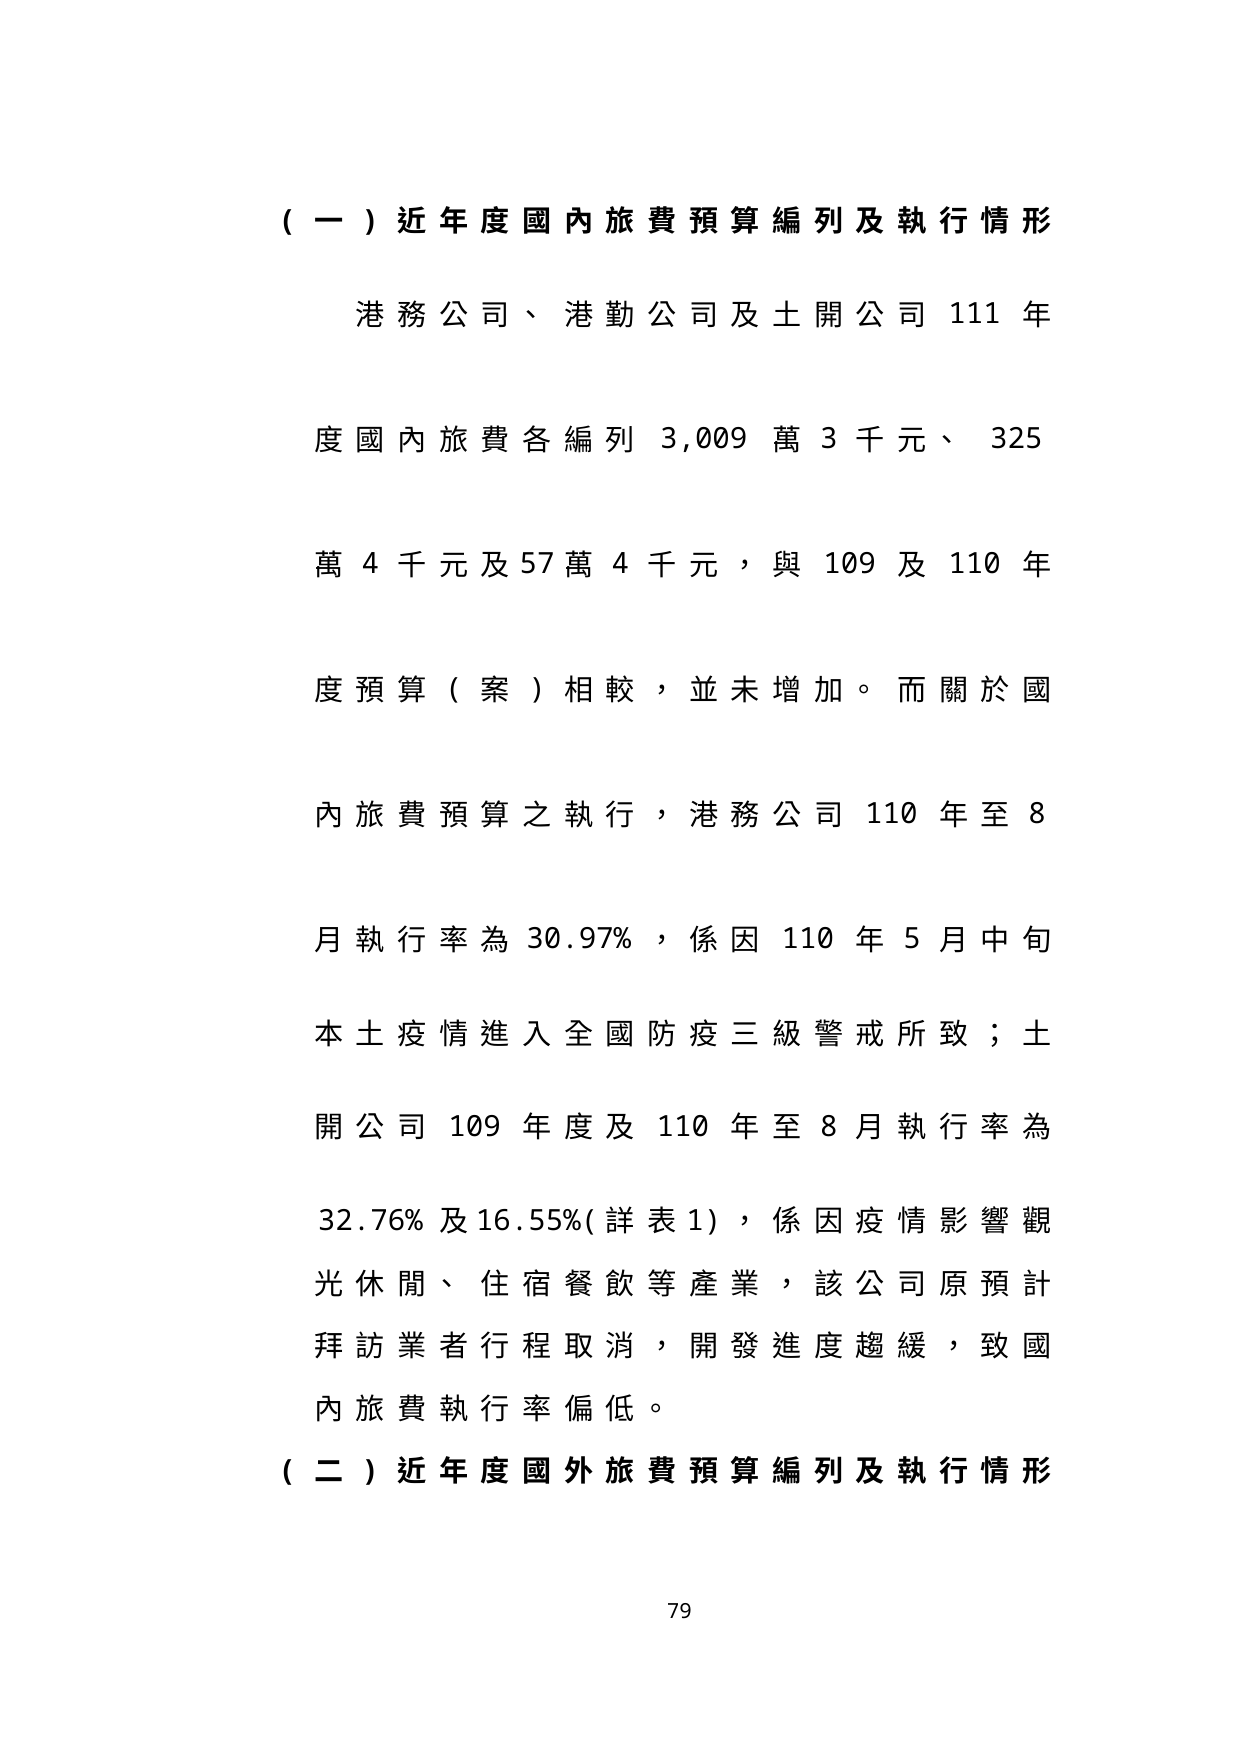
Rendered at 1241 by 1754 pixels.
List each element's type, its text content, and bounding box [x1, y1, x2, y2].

text (一)近年度國內旅費預算編列及執行情形 [242, 177, 1058, 240]
text (二)近年度國外旅費預算編列及執行情形 [242, 1427, 1058, 1490]
text 港務公司、港勤公司及土開公司111年度國內旅費各編列3,009萬3千元、325萬4千元及57萬4千元，與109及110年度預算(案)相較，並未增加。而關於國內旅費預算之執行，港務公司110年至8月執行率為30.97%，係因110年5月中旬本土疫情進入全國防疫三級警戒所致；土開公司109年度及110年至8月執行率為32.76%及16.55%(詳表1)，係因疫情影響觀光休閒、住宿餐飲等產業，該公司原預計拜訪業者行程取消，開發進度趨緩，致國內旅費執行率偏低。 [271, 240, 1058, 1427]
